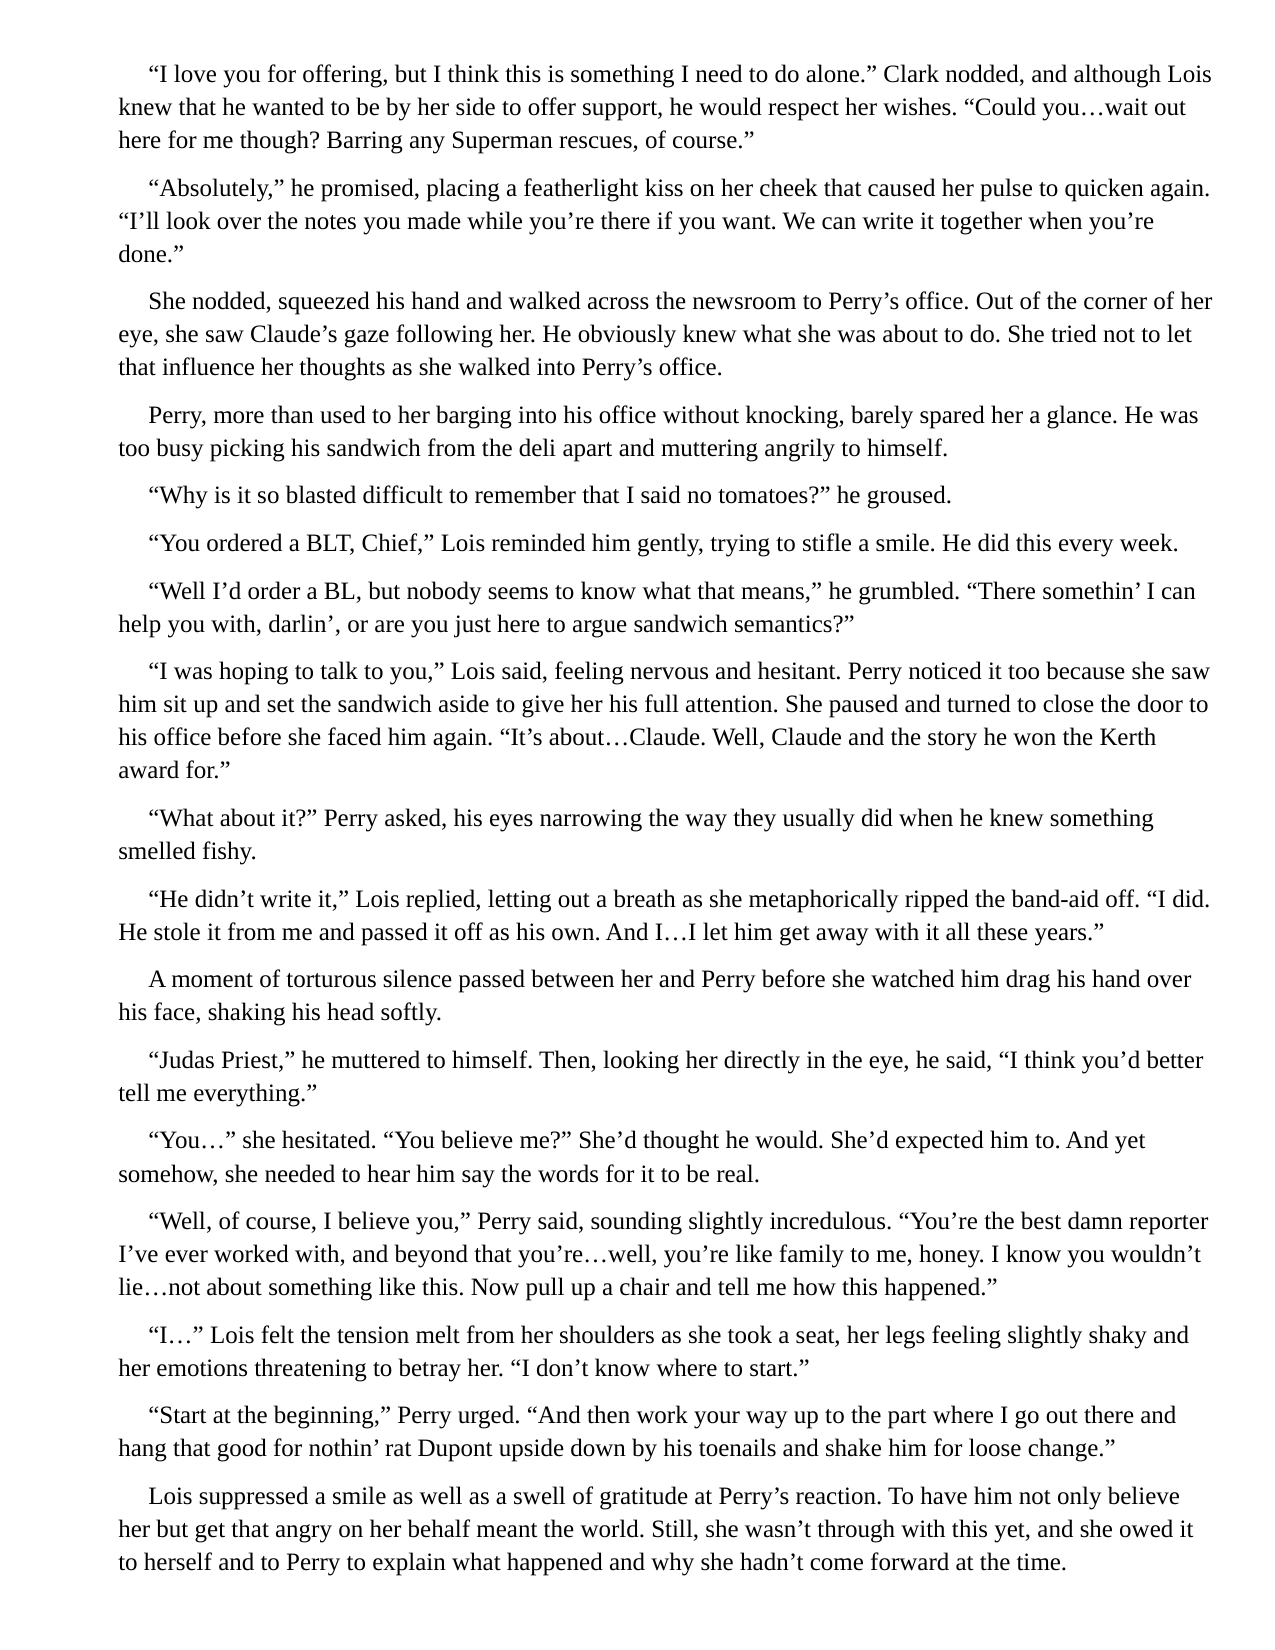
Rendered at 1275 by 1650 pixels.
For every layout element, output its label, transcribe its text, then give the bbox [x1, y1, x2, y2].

text “Well, of course, I believe you,” Perry said, sounding slightly incredulous. “You’re the best damn reporter I’ve ever worked with, and beyond that you’re…well, you’re like family to me, honey. I know you wouldn’t lie…not about something like this. Now pull up a chair and tell me how this happened.” [118, 1206, 1216, 1301]
text “Well I’d order a BL, but nobody seems to know what that means,” he grumbled. “There somethin’ I can help you with, darlin’, or are you just here to argue sandwich semantics?” [118, 576, 1216, 638]
text “I…” Lois felt the tension melt from her shoulders as she took a seat, her legs feeling slightly shaky and her emotions threatening to betray her. “I don’t know where to start.” [118, 1320, 1216, 1382]
text Perry, more than used to her barging into his office without knocking, barely spared her a glance. He was too busy picking his sandwich from the deli apart and muttering angrily to himself. [118, 400, 1216, 462]
text “You…” she hesitated. “You believe me?” She’d thought he would. She’d expected him to. And yet somehow, she needed to hear him say the words for it to be real. [118, 1126, 1216, 1187]
text A moment of torturous silence passed between her and Perry before she watched him drag his hand over his face, shaking his head softly. [118, 964, 1216, 1026]
text She nodded, squeezed his hand and walked across the newsroom to Perry’s office. Out of the corner of her eye, she saw Claude’s gaze following her. He obviously knew what she was about to do. She tried not to let that influence her thoughts as she walked into Perry’s office. [118, 286, 1216, 381]
text “Why is it so blasted difficult to remember that I said no tomatoes?” he groused. [118, 481, 1216, 509]
text “I was hoping to talk to you,” Lois said, feeling nervous and hesitant. Perry noticed it too because she saw him sit up and set the sandwich aside to give her his full attention. She paused and turned to close the door to his office before she faced him again. “It’s about…Claude. Well, Claude and the story he won the Kerth award for.” [118, 656, 1216, 784]
text “What about it?” Perry asked, his eyes narrowing the way they usually did when he knew something smelled fishy. [118, 803, 1216, 865]
text “Absolutely,” he promised, placing a featherlight kiss on her cheek that caused her pulse to quicken again. “I’ll look over the notes you made while you’re there if you want. We can write it together when you’re done.” [118, 173, 1216, 267]
text “I love you for offering, but I think this is something I need to do alone.” Clark nodded, and although Lois knew that he wanted to be by her side to offer support, he would respect her wishes. “Could you…wait out here for me though? Barring any Superman rescues, of course.” [118, 59, 1216, 154]
text Lois suppressed a smile as well as a swell of gratitude at Perry’s reaction. To have him not only believe her but get that angry on her behalf meant the world. Still, she wasn’t through with this yet, and she owed it to herself and to Perry to explain what happened and why she hadn’t come forward at the time. [118, 1481, 1216, 1576]
text “He didn’t write it,” Lois replied, letting out a breath as she metaphorically ripped the band-aid off. “I did. He stole it from me and passed it off as his own. And I…I let him get away with it all these years.” [118, 884, 1216, 946]
text “Start at the beginning,” Perry urged. “And then work your way up to the part where I go out there and hang that good for nothin’ rat Dupont upside down by his toenails and shake him for loose change.” [118, 1401, 1216, 1462]
text “Judas Priest,” he muttered to himself. Then, looking her directly in the eye, he said, “I think you’d better tell me everything.” [118, 1045, 1216, 1107]
text “You ordered a BLT, Chief,” Lois reminded him gently, trying to stifle a smile. He did this every week. [118, 528, 1216, 557]
